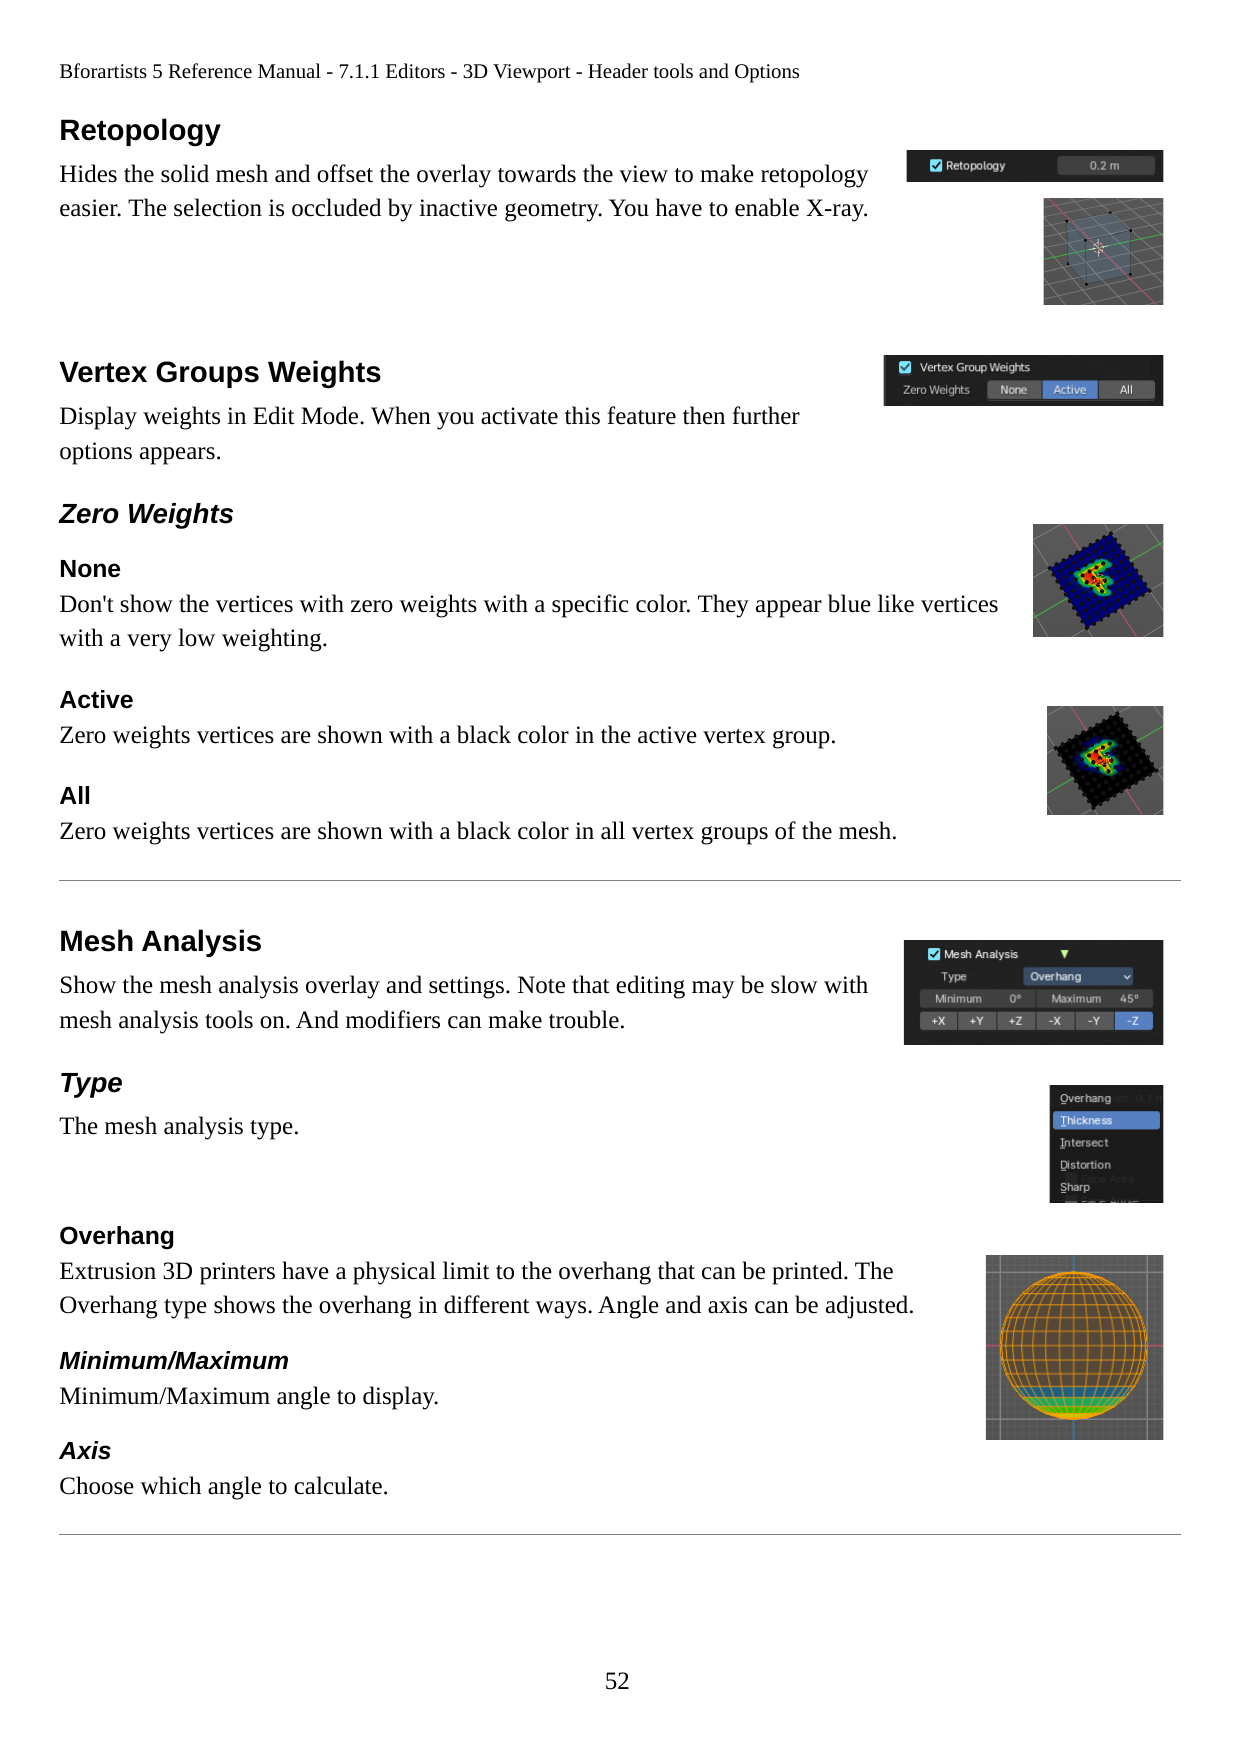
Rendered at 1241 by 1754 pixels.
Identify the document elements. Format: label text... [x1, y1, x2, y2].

text The mesh analysis type. [59, 1111, 1049, 1139]
subtitle All [59, 781, 1047, 810]
subtitle Vertex Groups Weights [59, 355, 883, 389]
picture [1047, 706, 1164, 815]
text Don't show the vertices with zero weights with a specific color. They appear blue like vertices with a very low weighting. [59, 589, 1181, 652]
text [1164, 1111, 1181, 1139]
subtitle [1164, 554, 1181, 583]
picture [1043, 198, 1164, 305]
text Minimum/Maximum angle to display. [59, 1381, 985, 1409]
subtitle [1164, 1346, 1181, 1374]
picture [985, 1255, 1164, 1440]
picture [906, 150, 1164, 182]
text Choose which angle to calculate. [59, 1471, 1181, 1499]
subtitle Active [59, 685, 1181, 714]
text Zero weights vertices are shown with a black color in all vertex groups of the mesh. [59, 816, 1181, 845]
subtitle Axis [59, 1436, 1181, 1464]
subtitle Zero Weights [59, 497, 1181, 529]
subtitle [1164, 781, 1181, 810]
subtitle [1164, 355, 1181, 389]
text Display weights in Edit Mode. When you activate this feature then further options appears. [59, 401, 1181, 464]
text Zero weights vertices are shown with a black color in the active vertex group. [59, 720, 1047, 749]
subtitle Retopology [59, 113, 1181, 146]
subtitle Type [59, 1066, 1181, 1098]
subtitle Minimum/Maximum [59, 1346, 985, 1374]
subtitle Overhang [59, 1221, 1181, 1250]
picture [1049, 1085, 1164, 1203]
subtitle Mesh Analysis [59, 924, 1181, 958]
subtitle None [59, 554, 1033, 583]
picture [883, 355, 1164, 406]
text Extrusion 3D printers have a physical limit to the overhang that can be printed. The Overhang type shows the overhang in different ways. Angle and axis can be adjusted. [59, 1256, 985, 1319]
text Show the mesh analysis overlay and settings. Note that editing may be slow with mesh analysis tools on. And modifiers can make trouble. [59, 970, 903, 1033]
picture [1033, 524, 1164, 637]
text Hides the solid mesh and offset the overlay towards the view to make retopology easier. The selection is occluded by inactive geometry. You have to enable X-ray. [59, 159, 1181, 222]
picture [903, 940, 1164, 1045]
